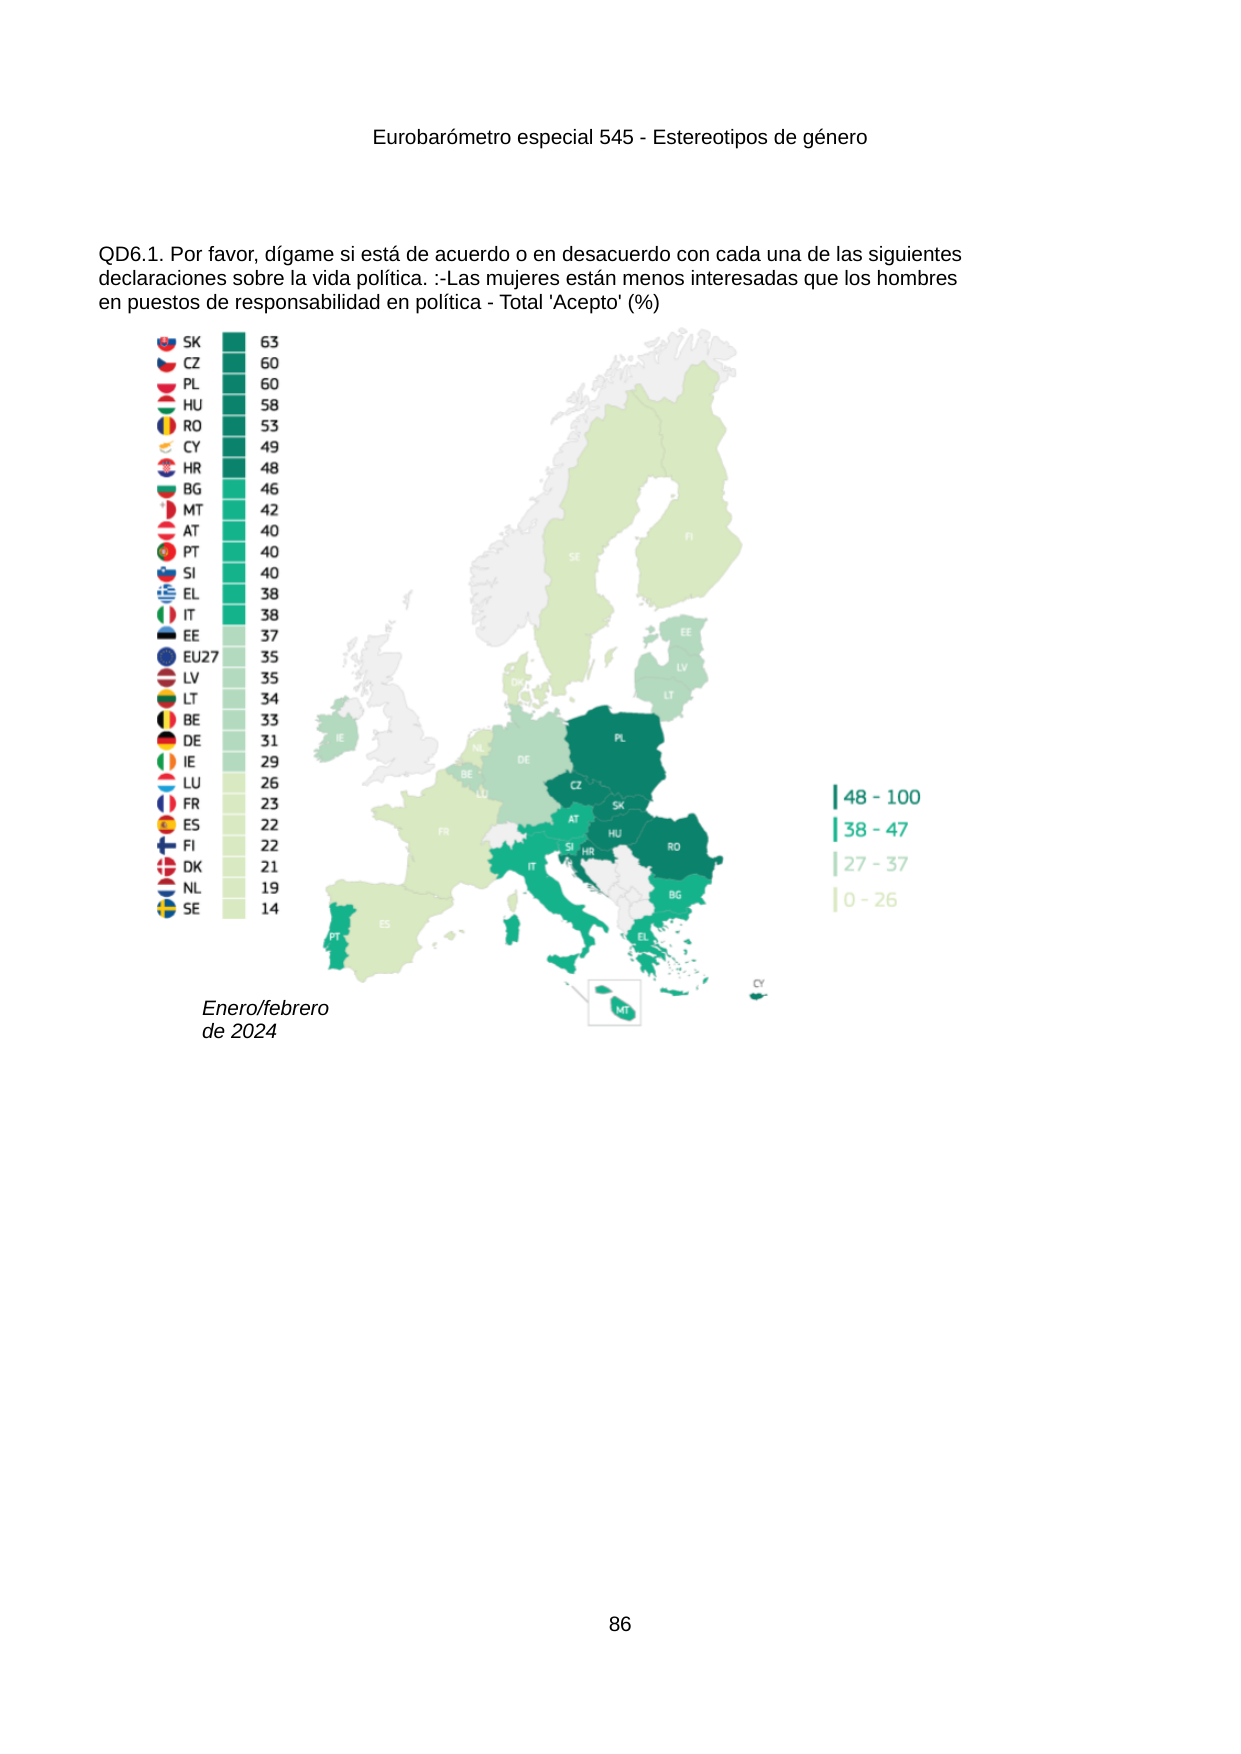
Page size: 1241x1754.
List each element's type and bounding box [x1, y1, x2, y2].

picture [145, 323, 930, 1029]
